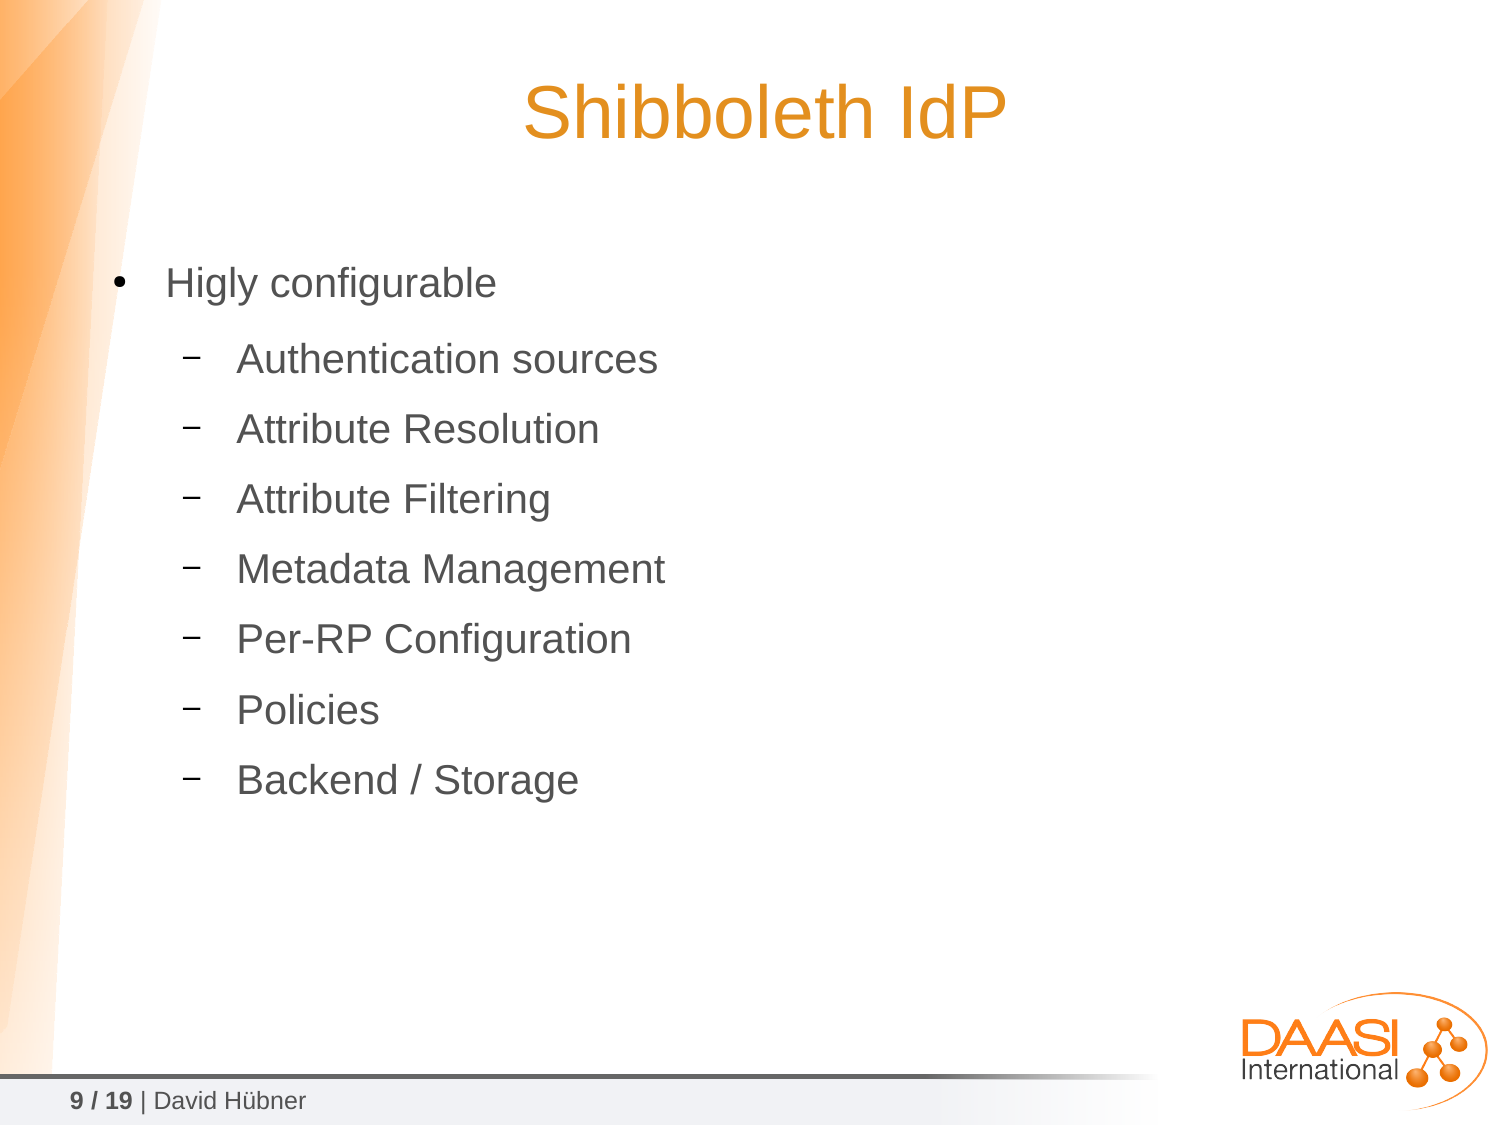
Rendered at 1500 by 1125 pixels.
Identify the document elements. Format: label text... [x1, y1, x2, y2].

picture [1240, 992, 1500, 1111]
list Higly configurable Authentication sources Attribute Resolution Attribute Filtering Metadata Management Per-RP Configuration Policies Backend / Storage [94, 259, 1441, 945]
title Shibboleth IdP [91, 48, 1441, 178]
